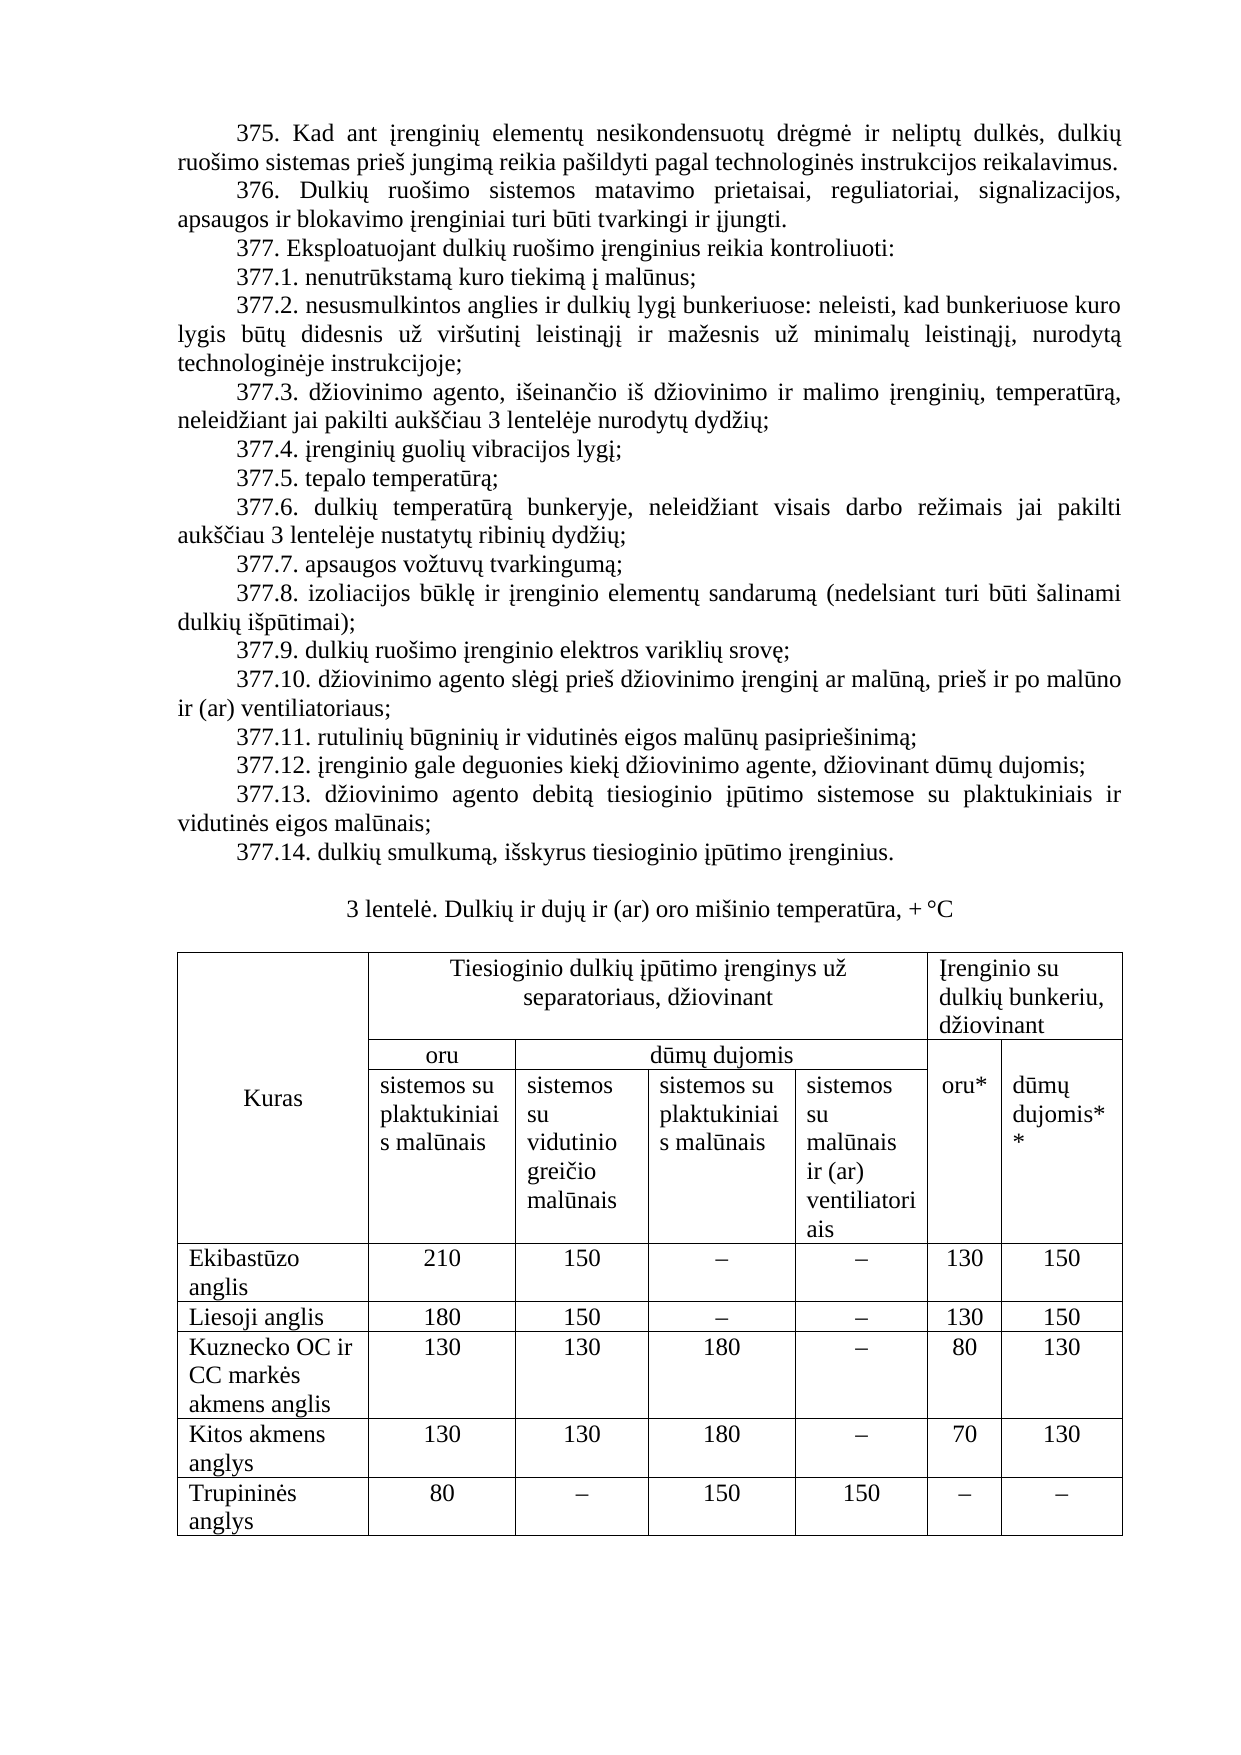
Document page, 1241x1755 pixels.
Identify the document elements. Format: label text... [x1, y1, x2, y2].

table_cell 210 [369, 1244, 515, 1301]
table_cell 150 [516, 1302, 648, 1331]
table_cell Kuznecko OC ir CC markės akmens anglis [178, 1332, 368, 1418]
table_cell 130 [928, 1302, 1001, 1331]
table_cell sistemos su vidutinio greičio malūnais [516, 1070, 648, 1242]
table_cell – [649, 1244, 795, 1301]
table_cell Liesoji anglis [178, 1302, 368, 1331]
text 375. Kad ant įrenginių elementų nesikondensuotų drėgmė ir neliptų dulkės, dulkių ruošimo sistemas prieš jungimą reikia pašildyti pagal technologinės instrukcijos reikalavimus. [177, 118, 1122, 176]
text 377.6. dulkių temperatūrą bunkeryje, neleidžiant visais darbo režimais jai pakilti aukščiau 3 lentelėje nustatytų ribinių dydžių; [177, 492, 1122, 549]
text 3 lentelė. Dulkių ir dujų ir (ar) oro mišinio temperatūra, + °C [177, 894, 1122, 923]
table_cell sistemos su plaktukiniais malūnais [369, 1070, 515, 1242]
table_cell [1002, 1040, 1122, 1069]
table_cell – [796, 1419, 927, 1477]
table_cell dūmų dujomis** [1002, 1069, 1122, 1242]
text 377.10. džiovinimo agento slėgį prieš džiovinimo įrenginį ar malūną, prieš ir po malūno ir (ar) ventiliatoriaus; [177, 664, 1122, 722]
table_cell 150 [796, 1478, 927, 1535]
table_cell 70 [928, 1419, 1001, 1477]
table_cell 150 [649, 1478, 795, 1535]
table_cell 80 [369, 1478, 515, 1535]
table_cell oru* [928, 1069, 1001, 1242]
table_cell 150 [1002, 1244, 1122, 1301]
table_cell 130 [369, 1419, 515, 1477]
table_header Tiesioginio dulkių įpūtimo įrenginys už separatoriaus, džiovinant [369, 953, 927, 1039]
table_header Kuras [178, 953, 368, 1242]
text 377. Eksploatuojant dulkių ruošimo įrenginius reikia kontroliuoti: [177, 233, 1122, 262]
table_cell 130 [369, 1332, 515, 1418]
text 377.2. nesusmulkintos anglies ir dulkių lygį bunkeriuose: neleisti, kad bunkeriuose kuro lygis būtų didesnis už viršutinį leistinąjį ir mažesnis už minimalų leistinąjį, nurodytą technologinėje instrukcijoje; [177, 291, 1122, 377]
table_cell – [796, 1332, 927, 1418]
table_cell 130 [1002, 1419, 1122, 1477]
table_cell – [796, 1244, 927, 1301]
table_cell Kitos akmens anglys [178, 1419, 368, 1477]
text 377.12. įrenginio gale deguonies kiekį džiovinimo agente, džiovinant dūmų dujomis; [177, 751, 1122, 779]
text 377.3. džiovinimo agento, išeinančio iš džiovinimo ir malimo įrenginių, temperatūrą, neleidžiant jai pakilti aukščiau 3 lentelėje nurodytų dydžių; [177, 377, 1122, 434]
text 377.1. nenutrūkstamą kuro tiekimą į malūnus; [177, 262, 1122, 291]
text 377.14. dulkių smulkumą, išskyrus tiesioginio įpūtimo įrenginius. [177, 837, 1122, 866]
table_cell sistemos su plaktukiniais malūnais [649, 1070, 795, 1242]
text 377.11. rutulinių būgninių ir vidutinės eigos malūnų pasipriešinimą; [177, 722, 1122, 751]
table_cell 130 [928, 1244, 1001, 1301]
table_cell – [516, 1478, 648, 1535]
table_cell oru [369, 1040, 515, 1069]
table_cell dūmų dujomis [516, 1040, 927, 1069]
text 377.4. įrenginių guolių vibracijos lygį; [177, 434, 1122, 463]
table_cell 130 [1002, 1332, 1122, 1418]
table_cell 150 [516, 1244, 648, 1301]
table_cell 130 [516, 1332, 648, 1418]
table_cell Trupininės anglys [178, 1478, 368, 1535]
text 376. Dulkių ruošimo sistemos matavimo prietaisai, reguliatoriai, signalizacijos, apsaugos ir blokavimo įrenginiai turi būti tvarkingi ir įjungti. [177, 176, 1122, 233]
text 377.5. tepalo temperatūrą; [177, 463, 1122, 492]
text 377.7. apsaugos vožtuvų tvarkingumą; [177, 549, 1122, 578]
text 377.9. dulkių ruošimo įrenginio elektros variklių srovę; [177, 636, 1122, 664]
table_cell – [928, 1478, 1001, 1535]
table_cell 180 [649, 1332, 795, 1418]
table_cell 130 [516, 1419, 648, 1477]
table_cell 180 [369, 1302, 515, 1331]
table_header Įrenginio su dulkių bunkeriu, džiovinant [928, 953, 1122, 1039]
text 377.8. izoliacijos būklę ir įrenginio elementų sandarumą (nedelsiant turi būti šalinami dulkių išpūtimai); [177, 578, 1122, 636]
table_cell – [649, 1302, 795, 1331]
table_cell – [1002, 1478, 1122, 1535]
table_cell 80 [928, 1332, 1001, 1418]
table_cell Ekibastūzo anglis [178, 1244, 368, 1301]
table_cell 150 [1002, 1302, 1122, 1331]
table_cell – [796, 1302, 927, 1331]
table_cell 180 [649, 1419, 795, 1477]
table_cell sistemos su malūnais ir (ar) ventiliatoriais [796, 1070, 927, 1242]
text 377.13. džiovinimo agento debitą tiesioginio įpūtimo sistemose su plaktukiniais ir vidutinės eigos malūnais; [177, 779, 1122, 837]
table_cell [928, 1040, 1001, 1069]
